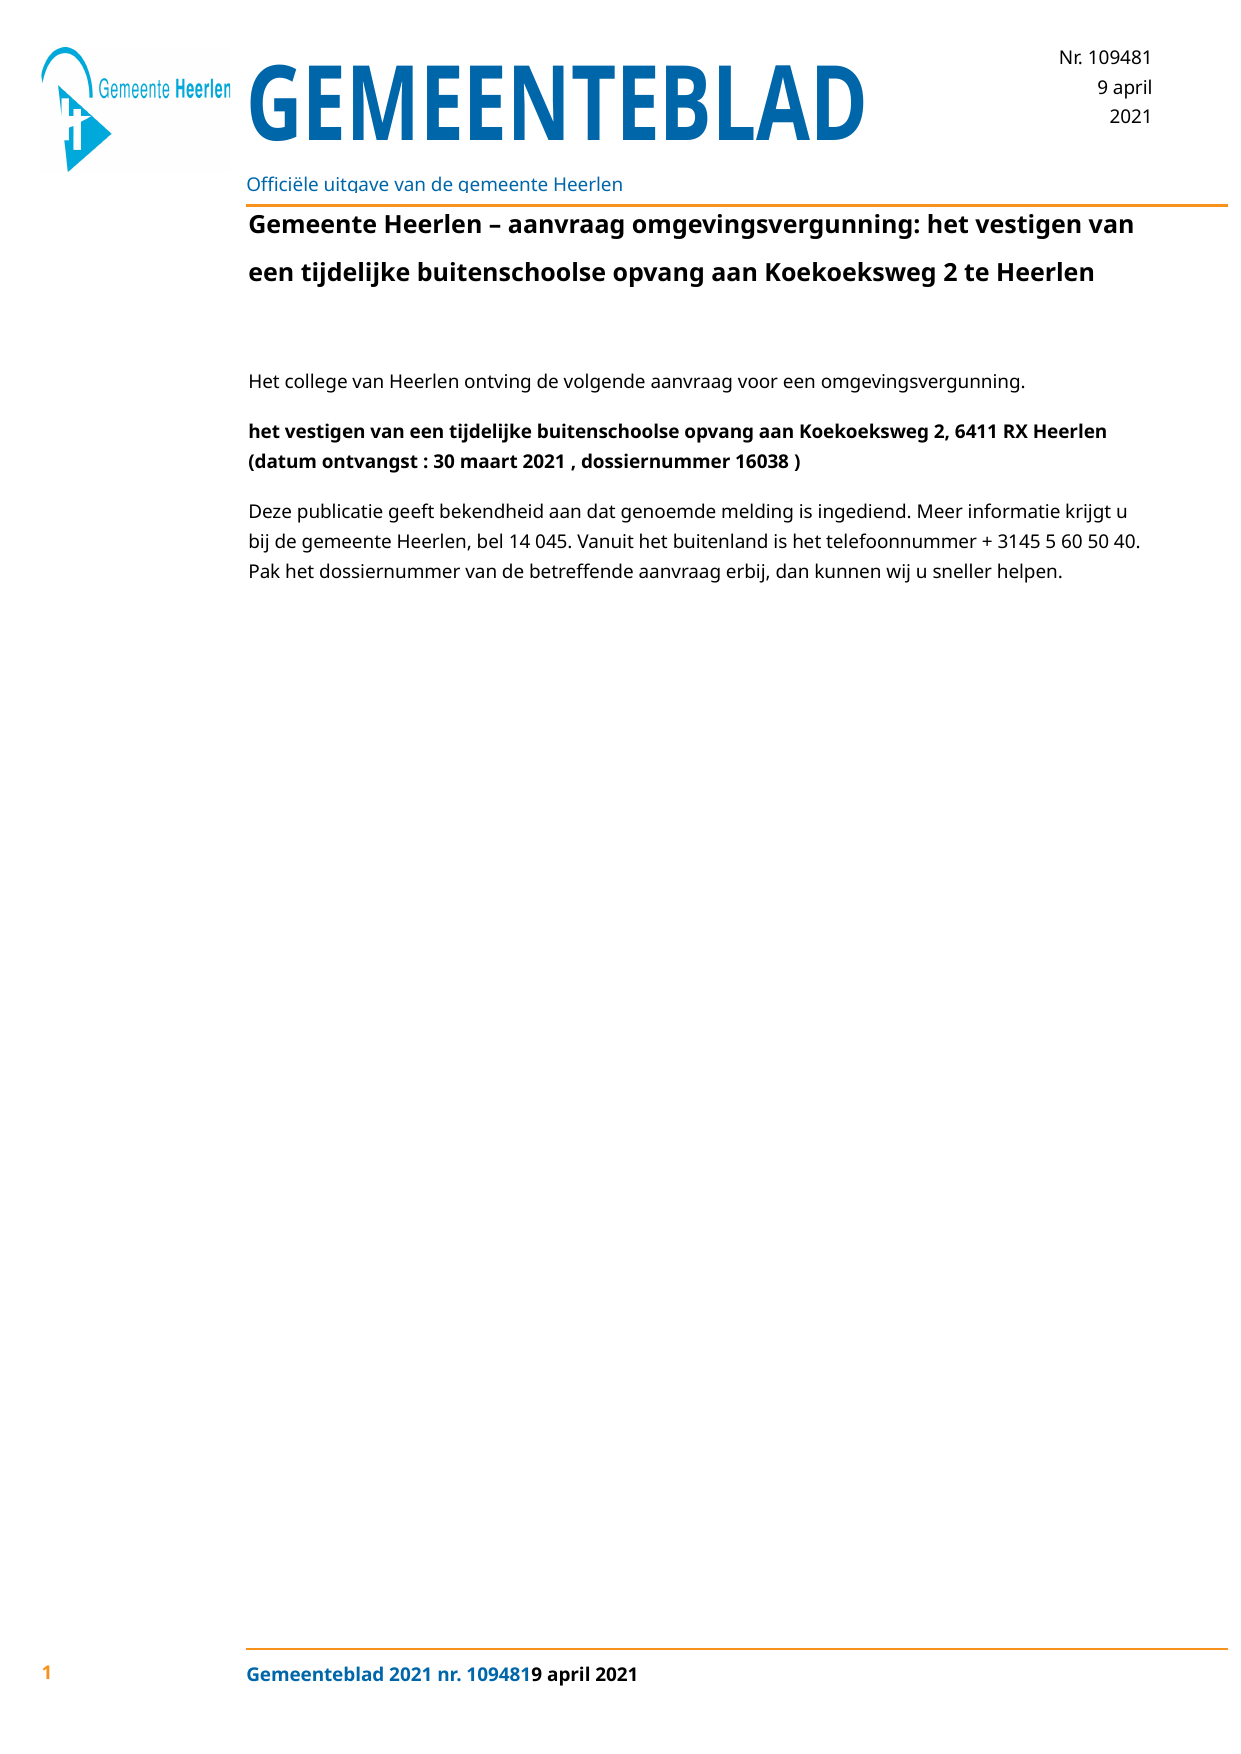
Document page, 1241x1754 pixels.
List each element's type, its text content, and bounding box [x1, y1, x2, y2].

text Gemeente Heerlen – aanvraag omgevingsvergunning: het vestigen van een tijdelijke buitenschoolse opvang aan Koekoeksweg 2 te Heerlen [248, 207, 1152, 288]
picture [41, 47, 59, 70]
picture [41, 47, 231, 172]
text het vestigen van een tijdelijke buitenschoolse opvang aan Koekoeksweg 2, 6411 RX Heerlen (datum ontvangst : 30 maart 2021 , dossiernummer 16038 ) [248, 419, 1152, 474]
text Het college van Heerlen ontving de volgende aanvraag voor een omgevingsvergunning. [248, 368, 1152, 394]
text Deze publicatie geeft bekendheid aan dat genoemde melding is ingediend. Meer informatie krijgt u bij de gemeente Heerlen, bel 14 045. Vanuit het buitenland is het telefoonnummer + 3145 5 60 50 40. Pak het dossiernummer van de betreffende aanvraag erbij, dan kunnen wij u sneller helpen. [248, 499, 1152, 584]
